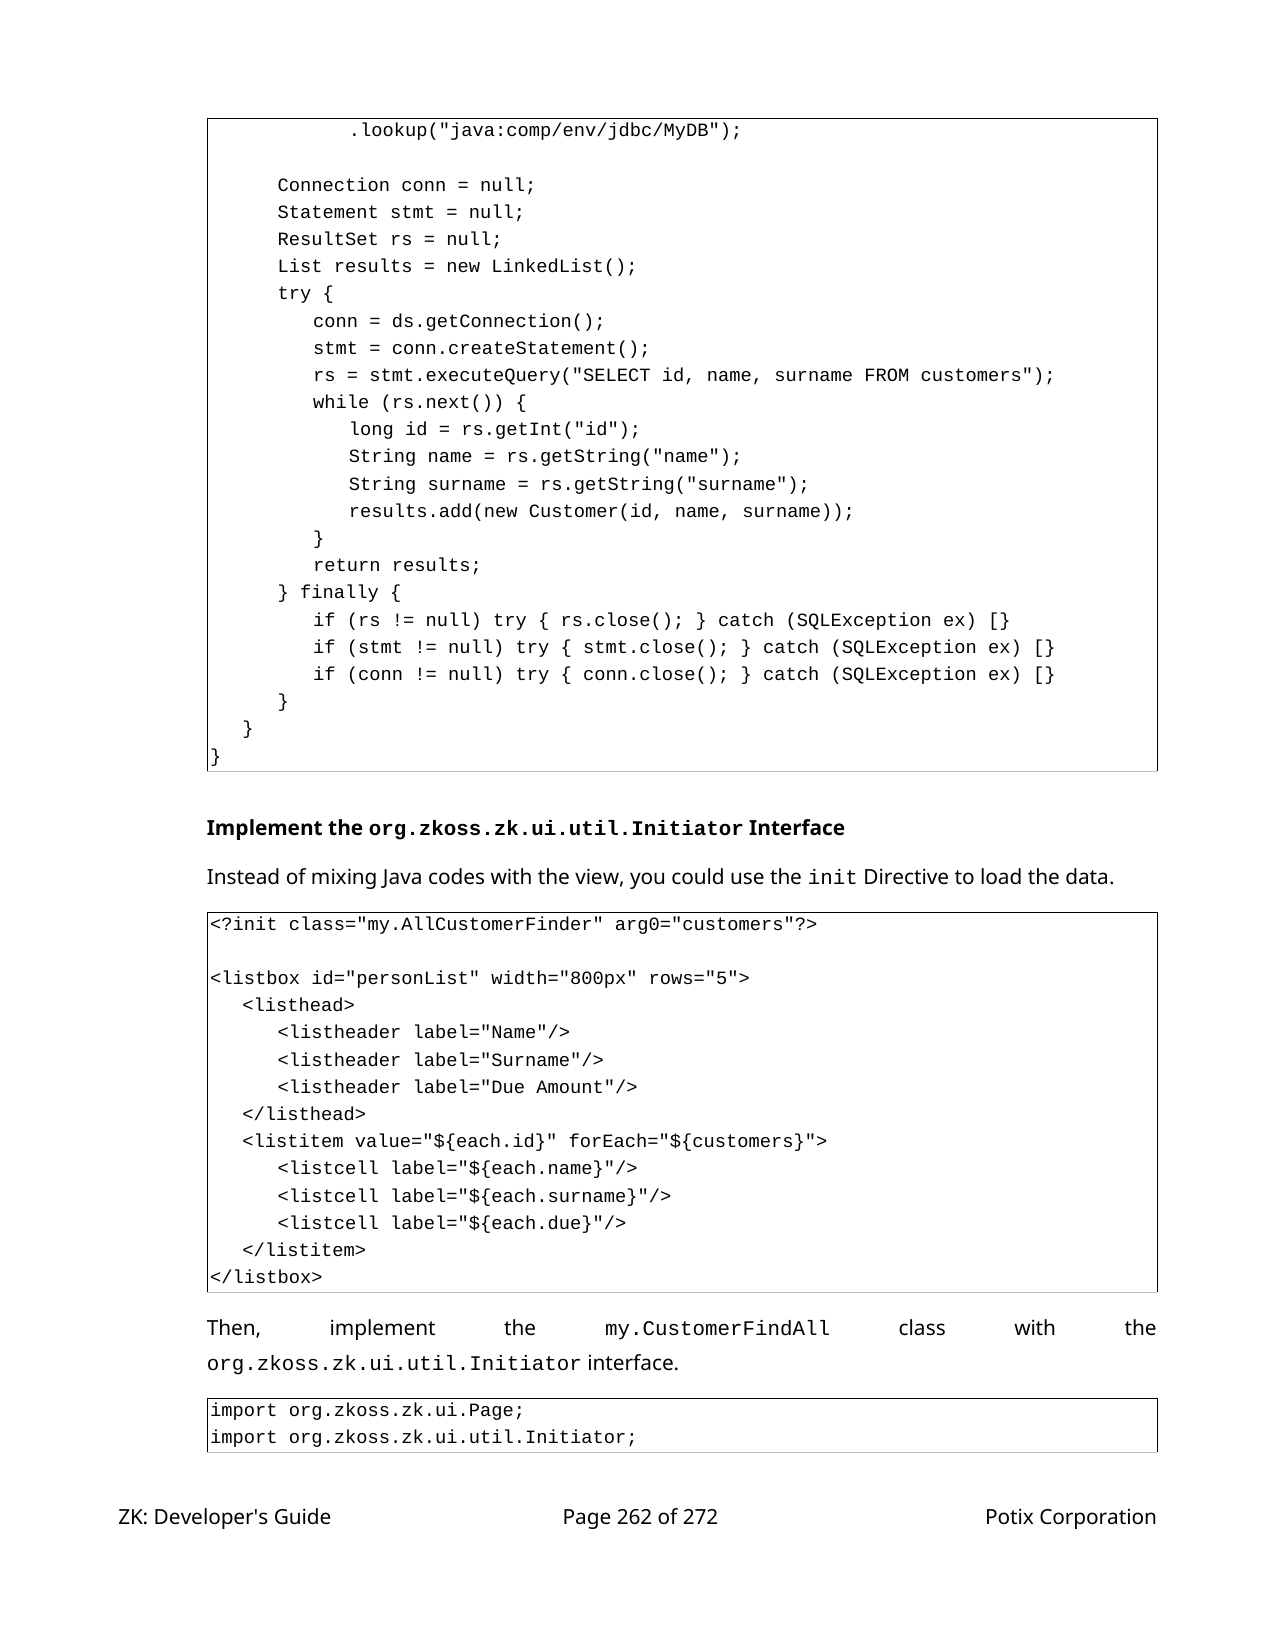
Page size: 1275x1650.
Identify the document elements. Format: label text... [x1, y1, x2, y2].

text <listitem value="${each.id}" forEach="${customers}"> [208, 1129, 1157, 1153]
text String name = rs.getString("name"); [208, 444, 1157, 469]
text <listheader label="Surname"/> [208, 1047, 1157, 1072]
text if (stmt != null) try { stmt.close(); } catch (SQLException ex) [} [208, 635, 1157, 659]
text Connection conn = null; [208, 172, 1157, 197]
text } finally { [208, 580, 1157, 604]
text results.add(new Customer(id, name, surname)); [208, 499, 1157, 523]
text long id = rs.getInt("id"); [208, 417, 1157, 441]
text } [208, 526, 1157, 550]
text <listbox id="personList" width="800px" rows="5"> [208, 966, 1157, 990]
text } [208, 689, 1157, 713]
text <listhead> [208, 993, 1157, 1017]
text <listheader label="Name"/> [208, 1020, 1157, 1044]
text stmt = conn.createStatement(); [208, 336, 1157, 360]
text <listcell label="${each.name}"/> [208, 1156, 1157, 1181]
text .lookup("java:comp/env/jdbc/MyDB"); [208, 119, 1157, 142]
text <listheader label="Due Amount"/> [208, 1075, 1157, 1099]
text import org.zkoss.zk.ui.util.Initiator; [208, 1425, 1157, 1452]
text List results = new LinkedList(); [208, 254, 1157, 278]
text conn = ds.getConnection(); [208, 308, 1157, 333]
text if (rs != null) try { rs.close(); } catch (SQLException ex) [} [208, 607, 1157, 632]
text Instead of mixing Java codes with the view, you could use the init Directive to load the data. [207, 862, 1157, 891]
text try { [208, 281, 1157, 306]
text Then, implement the my.CustomerFindAll class with the org.zkoss.zk.ui.util.Initiator interface. [207, 1313, 1157, 1377]
text ResultSet rs = null; [208, 227, 1157, 251]
text rs = stmt.executeQuery("SELECT id, name, surname FROM customers"); [208, 363, 1157, 387]
text </listitem> [208, 1238, 1157, 1262]
text while (rs.next()) { [208, 390, 1157, 414]
text Statement stmt = null; [208, 200, 1157, 224]
text String surname = rs.getString("surname"); [208, 472, 1157, 496]
text </listhead> [208, 1102, 1157, 1126]
text <listcell label="${each.surname}"/> [208, 1183, 1157, 1208]
text } [208, 743, 1157, 771]
text <?init class="my.AllCustomerFinder" arg0="customers"?> [208, 913, 1157, 936]
text return results; [208, 553, 1157, 577]
subtitle Implement the org.zkoss.zk.ui.util.Initiator Interface [207, 813, 1157, 842]
text <listcell label="${each.due}"/> [208, 1211, 1157, 1235]
text if (conn != null) try { conn.close(); } catch (SQLException ex) [} [208, 662, 1157, 686]
text </listbox> [208, 1265, 1157, 1292]
text } [208, 716, 1157, 741]
text import org.zkoss.zk.ui.Page; [208, 1399, 1157, 1422]
